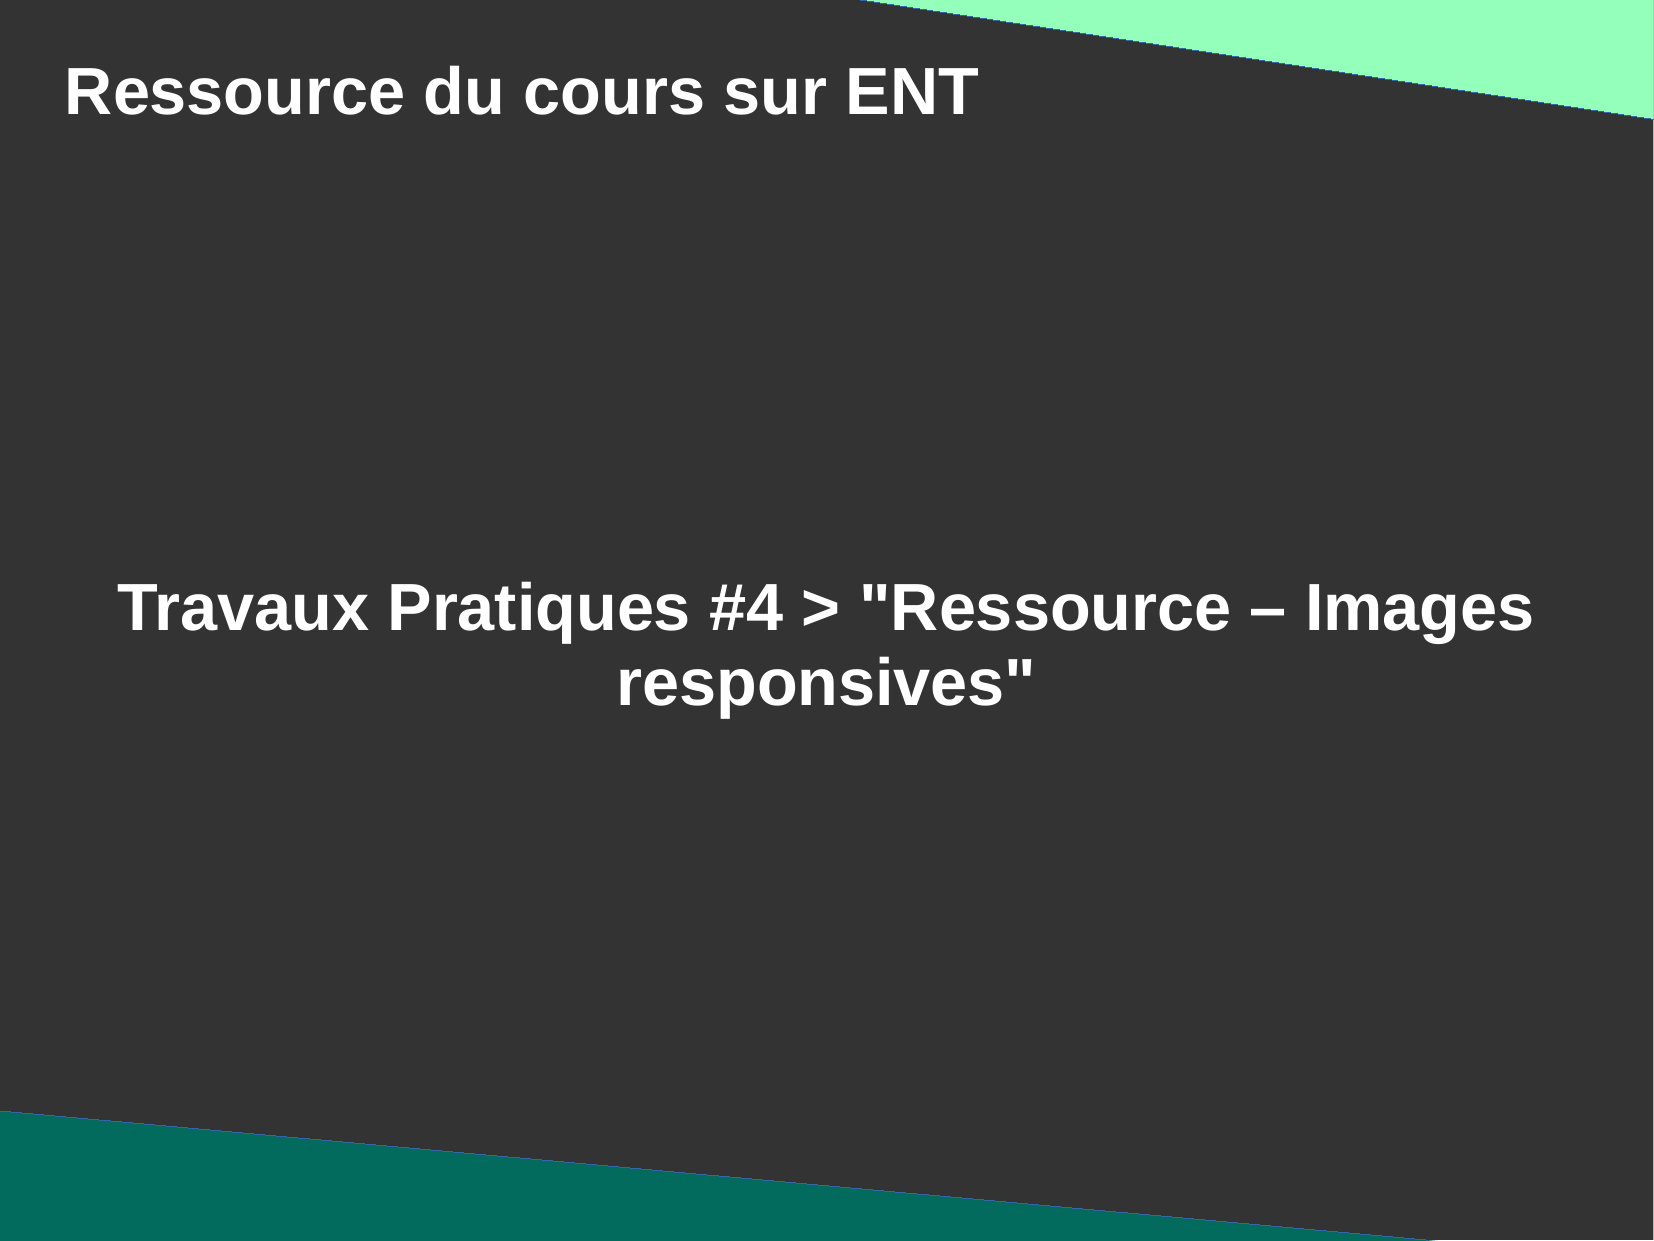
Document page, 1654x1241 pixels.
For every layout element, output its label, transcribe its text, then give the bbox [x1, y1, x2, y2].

title Travaux Pratiques #4 > "Ressource – Images responsives" [31, 570, 1622, 721]
text_box [860, 0, 1654, 120]
title Ressource du cours sur ENT [64, 54, 1553, 157]
